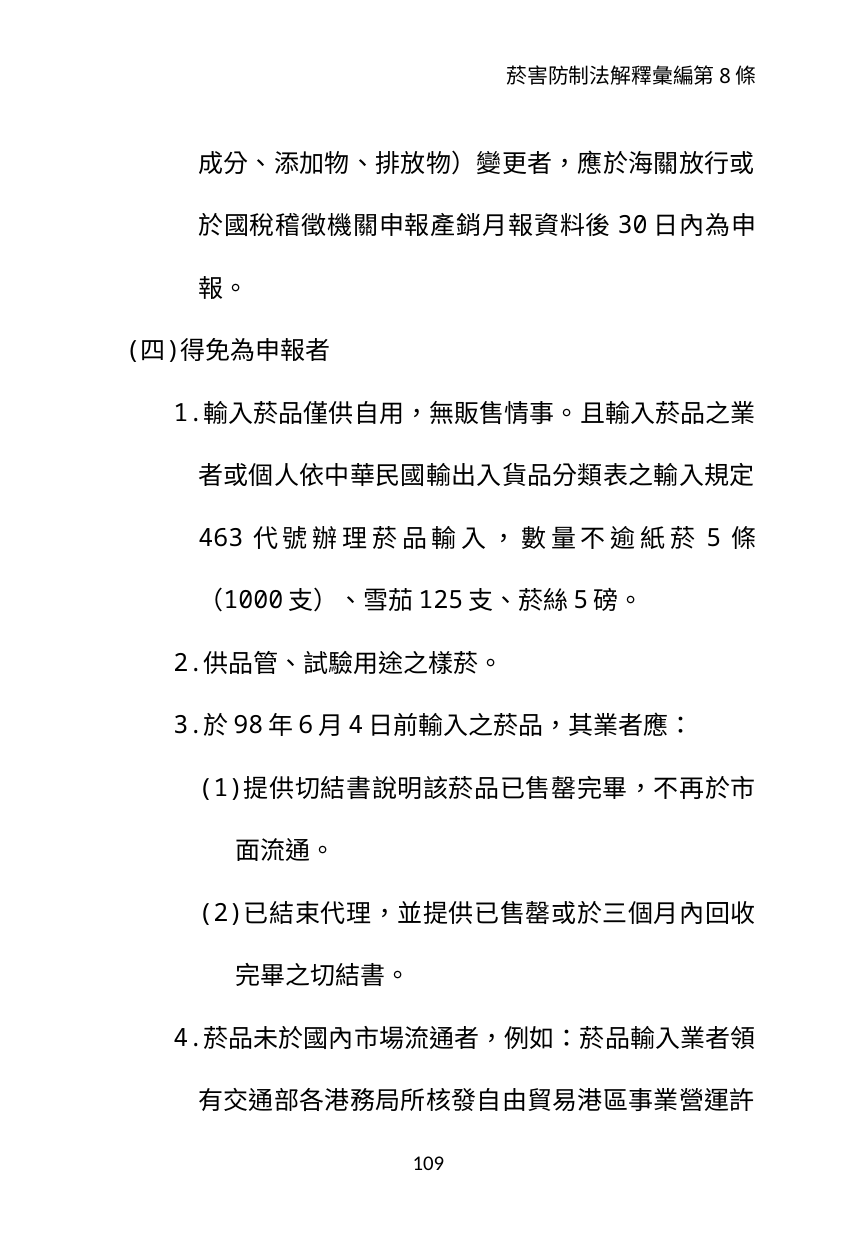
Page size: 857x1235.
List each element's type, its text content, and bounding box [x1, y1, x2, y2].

list 1.輸入菸品僅供自用，無販售情事。且輸入菸品之業者或個人依中華民國輸出入貨品分類表之輸入規定463代號辦理菸品輸入，數量不逾紙菸5條（1000支）、雪茄125支、菸絲5磅。 [173, 369, 756, 619]
list (四)得免為申報者 [125, 307, 756, 369]
list 4.菸品未於國內市場流通者，例如：菸品輸入業者領有交通部各港務局所核發自由貿易港區事業營運許 [173, 994, 756, 1119]
list 2.供品管、試驗用途之樣菸。 [173, 619, 756, 682]
list (1)提供切結書說明該菸品已售罄完畢，不再於市面流通。 [198, 744, 756, 869]
list 成分、添加物、排放物）變更者，應於海關放行或於國稅稽徵機關申報產銷月報資料後30日內為申報。 [198, 119, 756, 307]
list 3.於98年6月4日前輸入之菸品，其業者應： [173, 682, 756, 744]
list (2)已結束代理，並提供已售罄或於三個月內回收完畢之切結書。 [198, 869, 756, 994]
